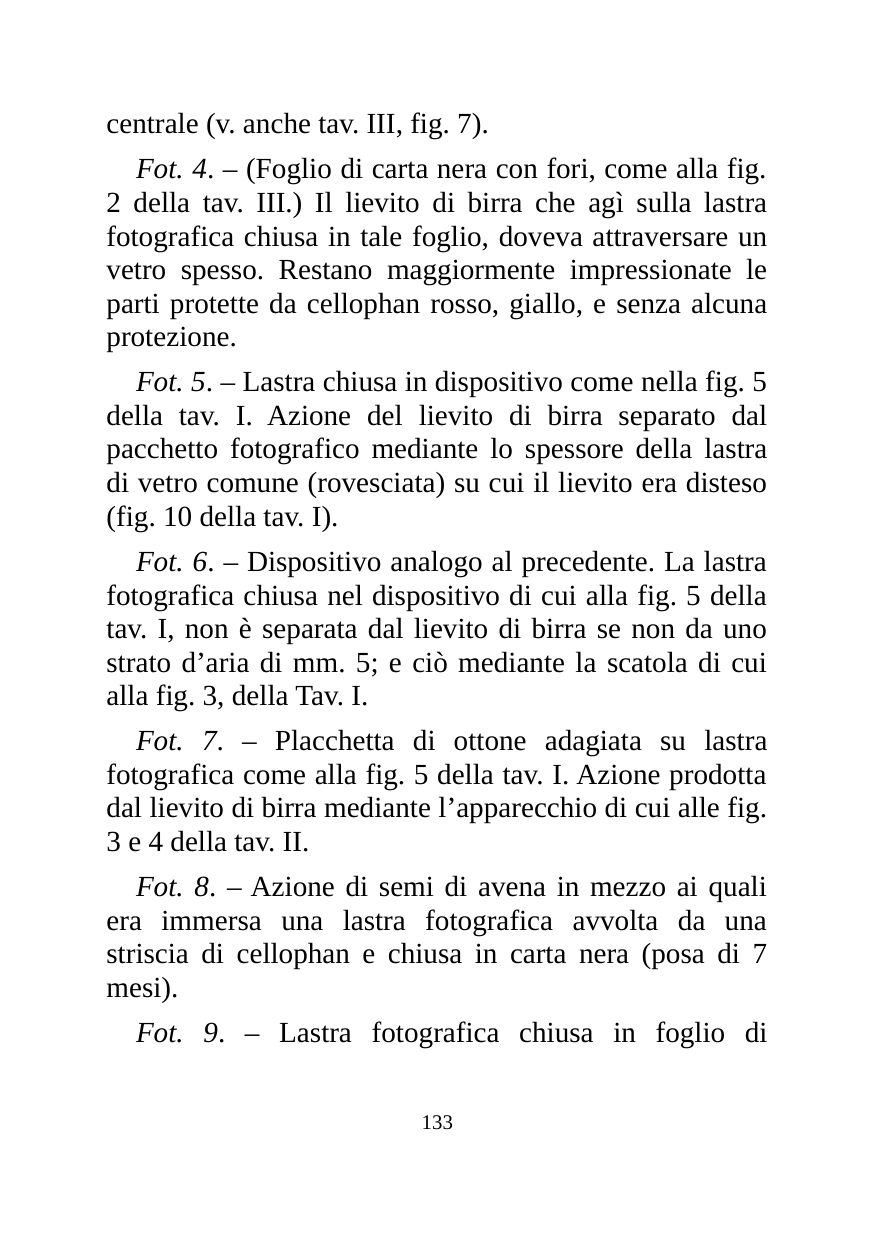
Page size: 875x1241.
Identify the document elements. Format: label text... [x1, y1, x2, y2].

text Fot. 4. – (Foglio di carta nera con fori, come alla fig. 2 della tav. III.) Il lievito di birra che agì sulla lastra fotografica chiusa in tale foglio, doveva attraversare un vetro spesso. Restano maggiormente impressionate le parti protette da cellophan rosso, giallo, e senza alcuna protezione. [106, 152, 768, 353]
text Fot. 9. – Lastra fotografica chiusa in foglio di [106, 1015, 768, 1049]
text Fot. 8. – Azione di semi di avena in mezzo ai quali era immersa una lastra fotografica avvolta da una striscia di cellophan e chiusa in carta nera (posa di 7 mesi). [106, 869, 768, 1004]
text Fot. 7. – Placchetta di ottone adagiata su lastra fotografica come alla fig. 5 della tav. I. Azione prodotta dal lievito di birra mediante l’apparecchio di cui alle fig. 3 e 4 della tav. II. [106, 723, 768, 858]
text Fot. 5. – Lastra chiusa in dispositivo come nella fig. 5 della tav. I. Azione del lievito di birra separato dal pacchetto fotografico mediante lo spessore della lastra di vetro comune (rovesciata) su cui il lievito era disteso (fig. 10 della tav. I). [106, 364, 768, 532]
text centrale (v. anche tav. III, fig. 7). [106, 106, 768, 140]
text Fot. 6. – Dispositivo analogo al precedente. La lastra fotografica chiusa nel dispositivo di cui alla fig. 5 della tav. I, non è separata dal lievito di birra se non da uno strato d’aria di mm. 5; e ciò mediante la scatola di cui alla fig. 3, della Tav. I. [106, 544, 768, 712]
